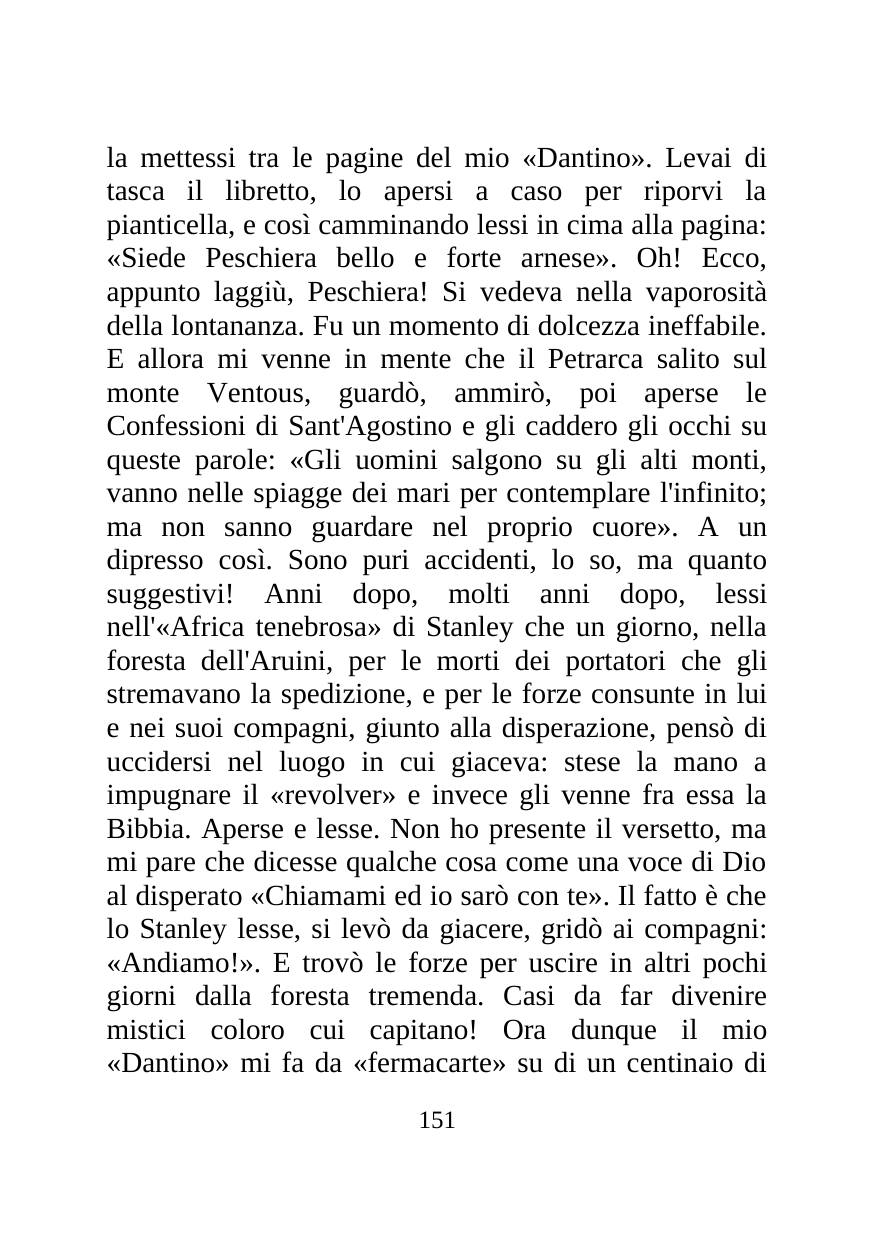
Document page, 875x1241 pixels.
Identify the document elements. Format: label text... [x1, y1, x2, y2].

text la mettessi tra le pagine del mio «Dantino». Levai di tasca il libretto, lo apersi a caso per riporvi la pianticella, e così camminando lessi in cima alla pagina: «Siede Peschiera bello e forte arnese». Oh! Ecco, appunto laggiù, Peschiera! Si vedeva nella vaporosità della lontananza. Fu un momento di dolcezza ineffabile. E allora mi venne in mente che il Petrarca salito sul monte Ventous, guardò, ammirò, poi aperse le Confessioni di Sant'Agostino e gli caddero gli occhi su queste parole: «Gli uomini salgono su gli alti monti, vanno nelle spiagge dei mari per contemplare l'infinito; ma non sanno guardare nel proprio cuore». A un dipresso così. Sono puri accidenti, lo so, ma quanto suggestivi! Anni dopo, molti anni dopo, lessi nell'«Africa tenebrosa» di Stanley che un giorno, nella foresta dell'Aruini, per le morti dei portatori che gli stremavano la spedizione, e per le forze consunte in lui e nei suoi compagni, giunto alla disperazione, pensò di uccidersi nel luogo in cui giaceva: stese la mano a impugnare il «revolver» e invece gli venne fra essa la Bibbia. Aperse e lesse. Non ho presente il versetto, ma mi pare che dicesse qualche cosa come una voce di Dio al disperato «Chiamami ed io sarò con te». Il fatto è che lo Stanley lesse, si levò da giacere, gridò ai compagni: «Andiamo!». E trovò le forze per uscire in altri pochi giorni dalla foresta tremenda. Casi da far divenire mistici coloro cui capitano! Ora dunque il mio «Dantino» mi fa da «fermacarte» su di un centinaio di [106, 140, 768, 1079]
